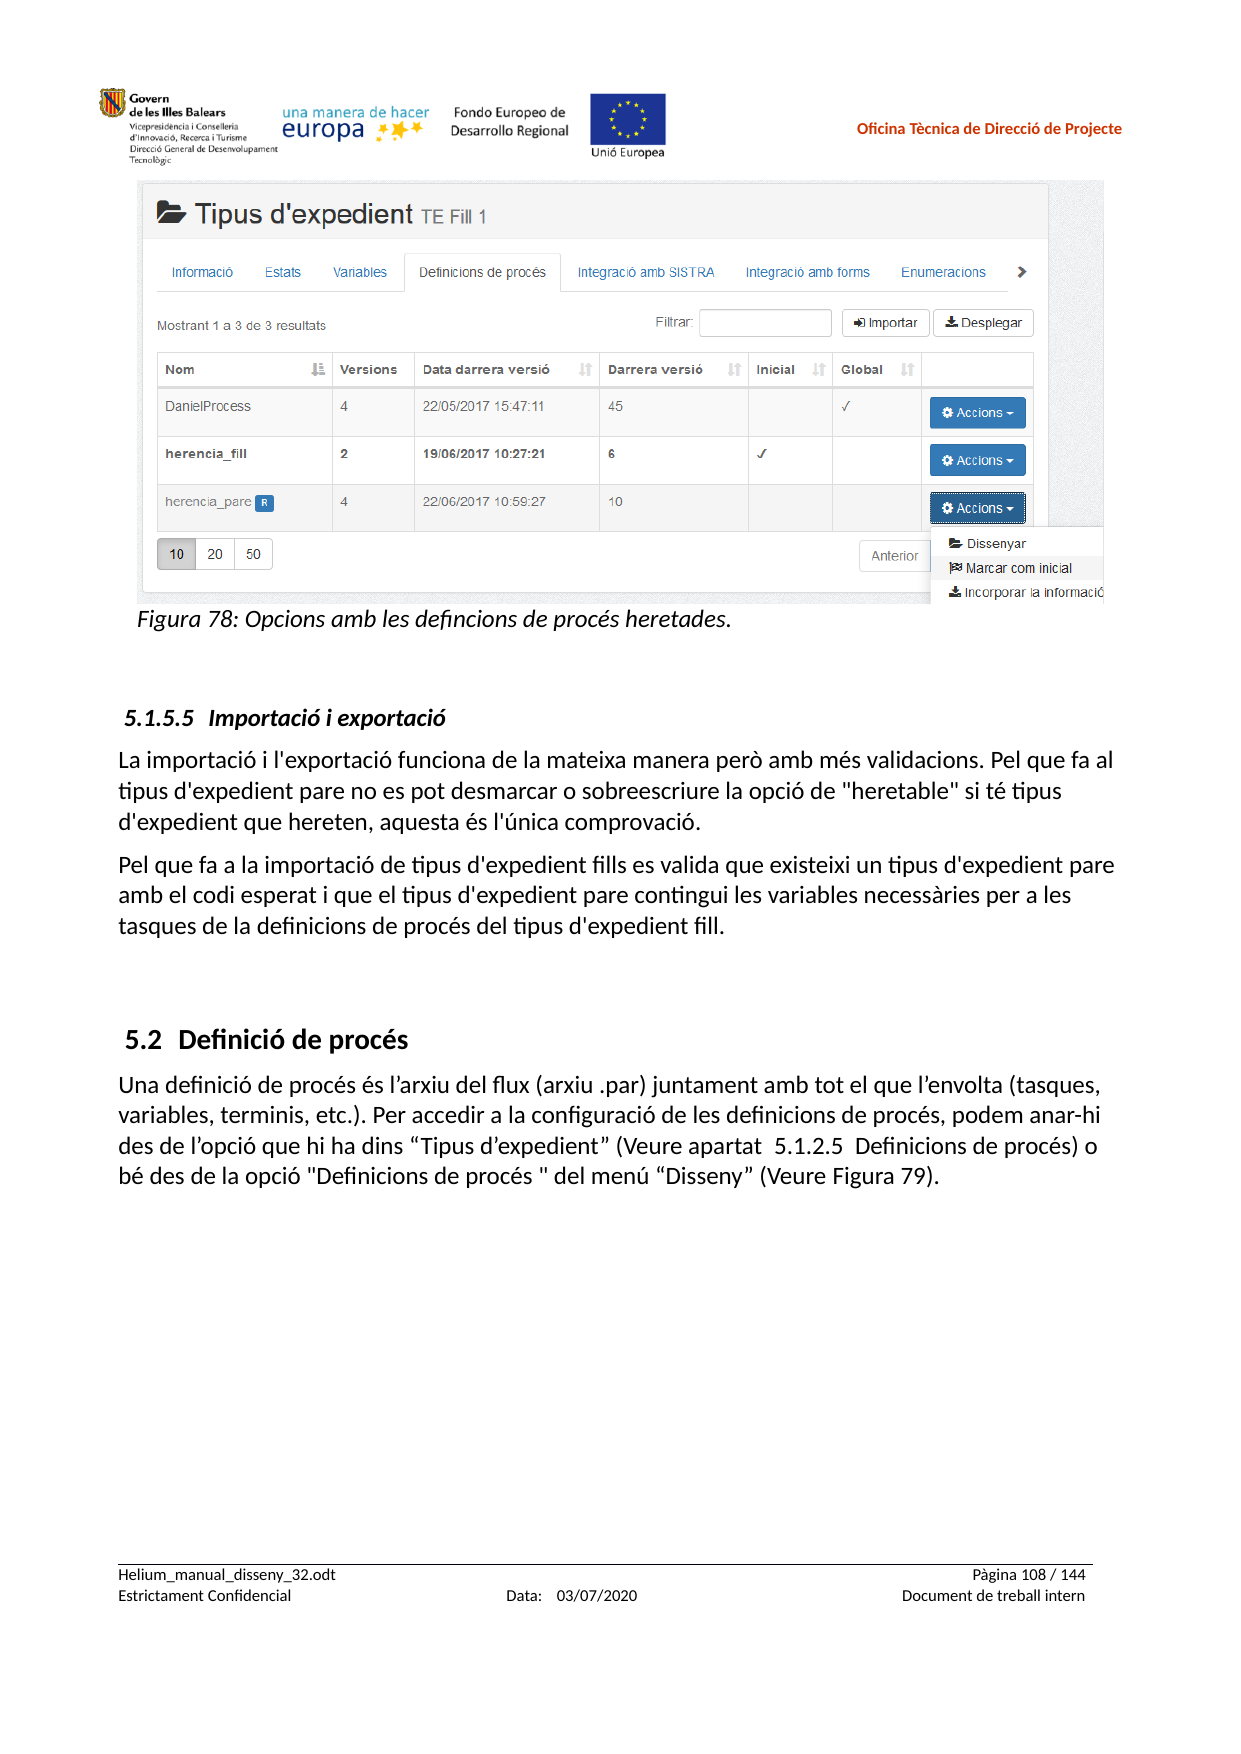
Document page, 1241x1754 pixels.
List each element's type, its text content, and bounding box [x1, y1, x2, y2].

text Pel que fa a la importació de tipus d'expedient fills es valida que existeixi un tipus d'expedient pare amb el codi esperat i que el tipus d'expedient pare contingui les variables necessàries per a les tasques de la definicions de procés del tipus d'expedient fill. [118, 849, 1122, 940]
list Figura 78: Opcions amb les defincions de procés heretades. [137, 604, 1103, 634]
subtitle Definició de procés [118, 1021, 1122, 1056]
subtitle Importació i exportació [118, 702, 1122, 732]
text Una definició de procés és l’arxiu del flux (arxiu .par) juntament amb tot el que l’envolta (tasques, variables, terminis, etc.). Per accedir a la configuració de les definicions de procés, podem anar-hi des de l’opció que hi ha dins “Tipus d’expedient” (Veure apartat 5.1.2.5 Definicions de procés) o bé des de la opció "Definicions de procés " del menú “Disseny” (Veure Figura 79). [118, 1069, 1122, 1191]
picture [136, 180, 1104, 604]
text La importació i l'exportació funciona de la mateixa manera però amb més validacions. Pel que fa al tipus d'expedient pare no es pot desmarcar o sobreescriure la opció de "heretable" si té tipus d'expedient que hereten, aquesta és l'única comprovació. [118, 745, 1122, 836]
picture [99, 87, 668, 166]
